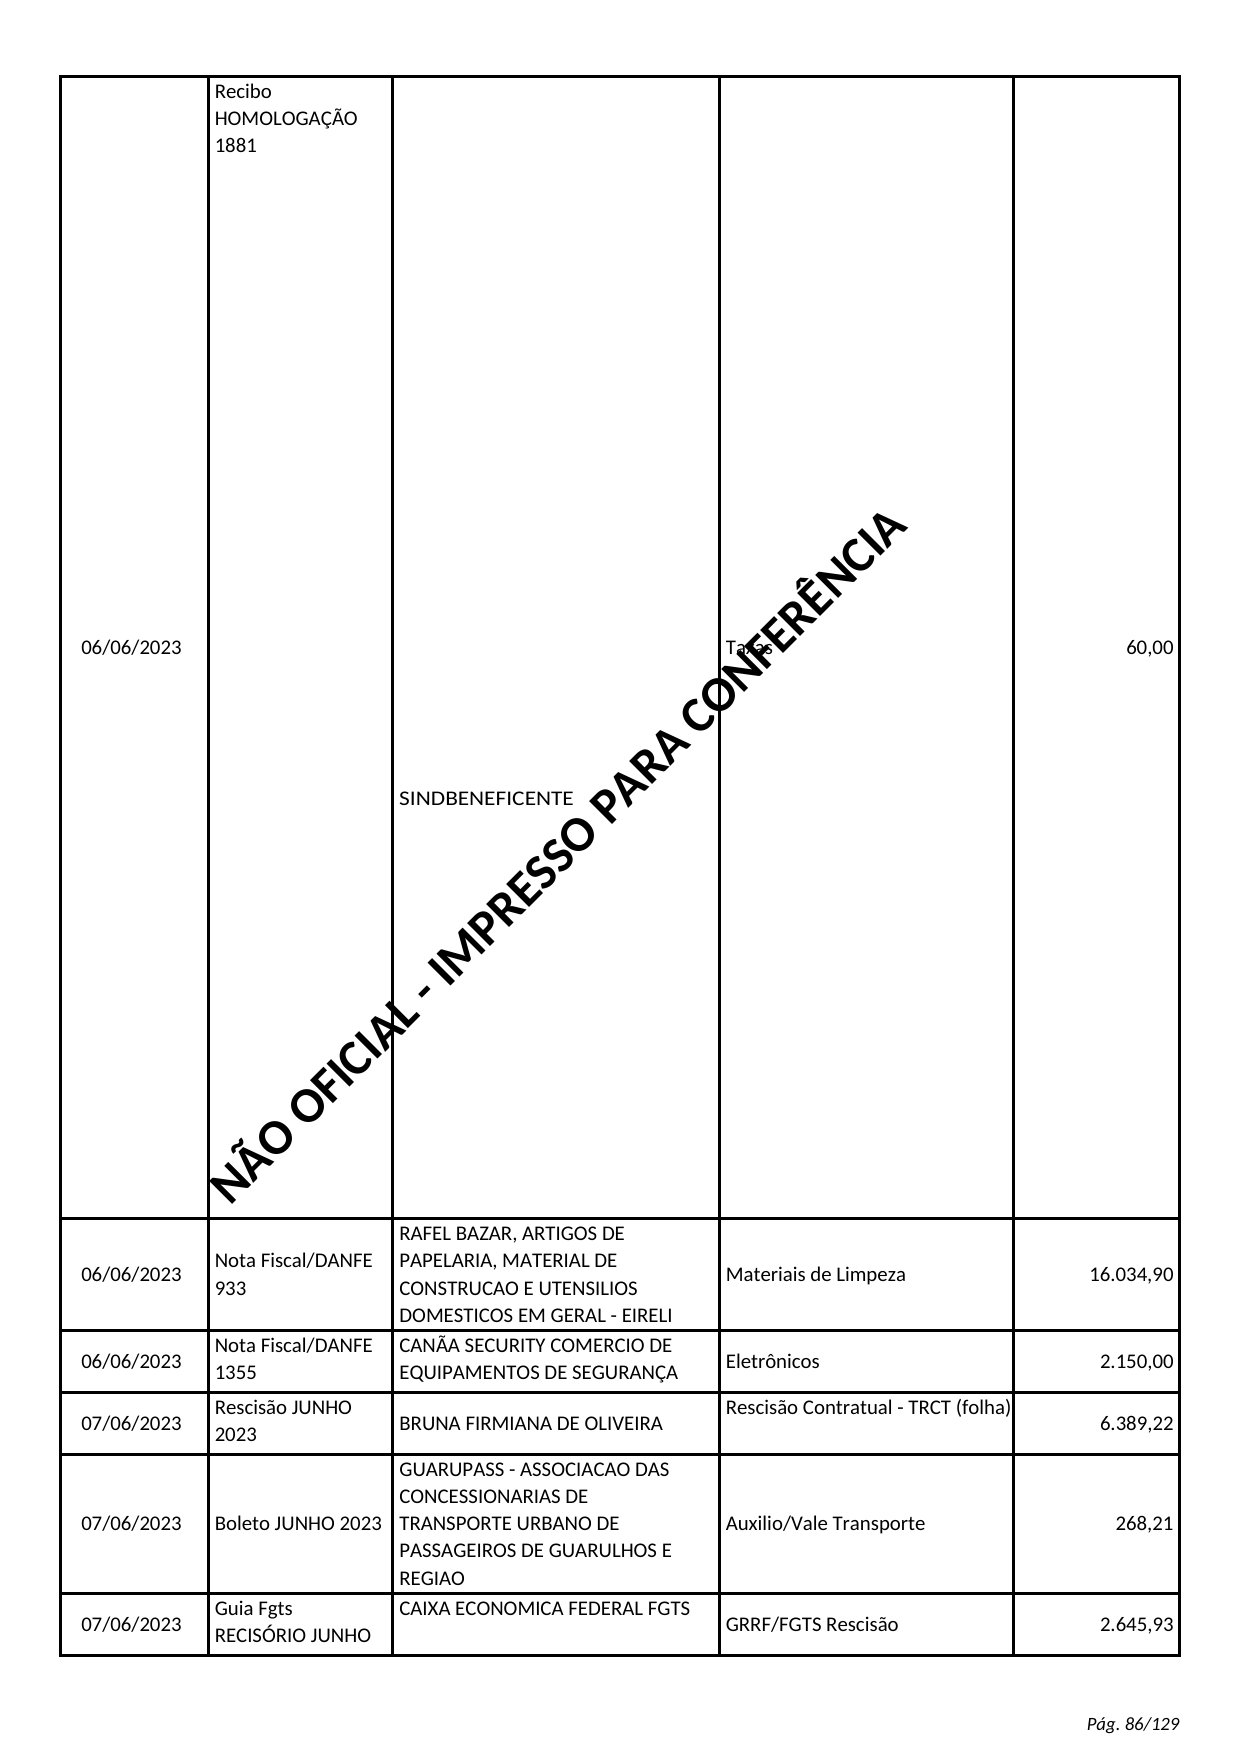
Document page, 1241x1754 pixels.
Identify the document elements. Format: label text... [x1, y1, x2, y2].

table_cell Guia Fgts RECISÓRIO JUNHO [210, 1595, 391, 1654]
table_cell Eletrônicos [721, 1332, 1012, 1391]
table_cell BRUNA FIRMIANA DE OLIVEIRA [394, 1394, 718, 1453]
table_cell CAIXA ECONOMICA FEDERAL FGTS [394, 1595, 718, 1654]
table_cell GUARUPASS - ASSOCIACAO DAS CONCESSIONARIAS DE TRANSPORTE URBANO DE PASSAGEIROS DE GUARULHOS E REGIAO [394, 1456, 718, 1592]
table_cell Nota Fiscal/DANFE 1355 [210, 1332, 391, 1391]
table_cell 2.645,93 [1015, 1595, 1178, 1654]
table_cell Recibo HOMOLOGAÇÃO 1881 [210, 78, 391, 1217]
table_cell [394, 78, 718, 1217]
table_cell 2.150,00 [1015, 1332, 1178, 1391]
table_cell 07/06/2023 [62, 1595, 207, 1654]
table_cell Boleto JUNHO 2023 [210, 1456, 391, 1592]
table_cell Rescisão JUNHO 2023 [210, 1394, 391, 1453]
table_cell 60,00 [1015, 78, 1178, 1217]
table_cell 06/06/2023 [62, 78, 207, 1217]
table_cell 06/06/2023 [62, 1220, 207, 1329]
table_cell Nota Fiscal/DANFE 933 [210, 1220, 391, 1329]
table_cell 6.389,22 [1015, 1394, 1178, 1453]
table_cell Auxilio/Vale Transporte [721, 1456, 1012, 1592]
table_cell 16.034,90 [1015, 1220, 1178, 1329]
table_cell Taxas [721, 78, 1012, 1217]
table_cell CANÃA SECURITY COMERCIO DE EQUIPAMENTOS DE SEGURANÇA [394, 1332, 718, 1391]
table_cell 06/06/2023 [62, 1332, 207, 1391]
table_cell 268,21 [1015, 1456, 1178, 1592]
table_cell GRRF/FGTS Rescisão [721, 1595, 1012, 1654]
table_cell Materiais de Limpeza [721, 1220, 1012, 1329]
table_cell Rescisão Contratual - TRCT (folha) [721, 1394, 1012, 1453]
table_cell 07/06/2023 [62, 1394, 207, 1453]
table_cell RAFEL BAZAR, ARTIGOS DE PAPELARIA, MATERIAL DE CONSTRUCAO E UTENSILIOS DOMESTICOS EM GERAL - EIRELI [394, 1220, 718, 1329]
table_cell 07/06/2023 [62, 1456, 207, 1592]
table_cell [708, 684, 718, 705]
